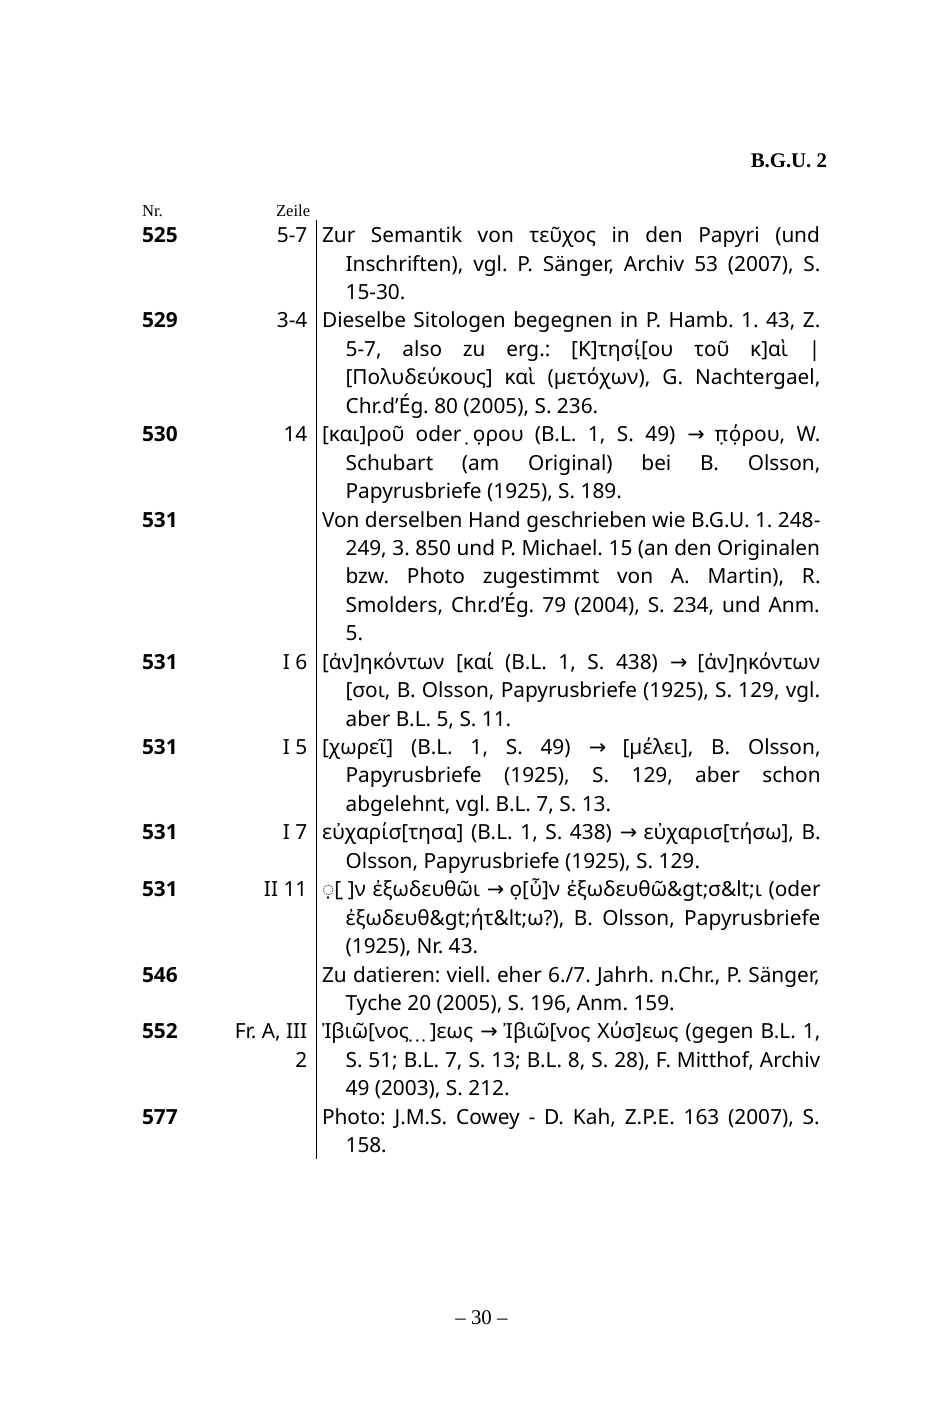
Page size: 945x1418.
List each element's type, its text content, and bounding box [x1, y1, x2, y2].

table_cell 530 [136, 419, 224, 505]
table_cell 3-4 [224, 306, 316, 419]
table_cell Ι 6 [224, 647, 316, 732]
table_cell 531 [136, 818, 224, 874]
table_cell I 7 [224, 818, 316, 874]
table_cell Von derselben Hand geschrieben wie B.G.U. 1. 248-249, 3. 850 und P. Michael. 15 (an den Originalen bzw. Photo zugestimmt von A. Martin), R. Smolders, Chr.d’Ég. 79 (2004), S. 234, und Anm. 5. [317, 505, 827, 647]
table_cell [χωρεῖ] (B.L. 1, S. 49) → [μέλει], B. Olsson, Papyrusbriefe (1925), S. 129, aber schon abgelehnt, vgl. B.L. 7, S. 13. [317, 732, 827, 817]
table_cell Fr. A, III 2 [224, 1017, 316, 1102]
table_cell 531 [136, 732, 224, 817]
table_cell II 11 [224, 874, 316, 960]
table_cell Zu datieren: viell. eher 6./7. Jahrh. n.Chr., P. Sänger, Tyche 20 (2005), S. 196, Anm. 159. [317, 960, 827, 1017]
table_cell 577 [136, 1102, 224, 1159]
table_cell 529 [136, 306, 224, 419]
table_cell Photo: J.M.S. Cowey - D. Kah, Z.P.E. 163 (2007), S. 158. [317, 1102, 827, 1159]
table_cell 531 [136, 505, 224, 647]
table_cell Ἰβιῶ[νος ̣ ̣ ̣]εως → Ἰβιῶ[νος Χύσ]εως (gegen B.L. 1, S. 51; B.L. 7, S. 13; B.L. 8, S. 28), F. Mitthof, Archiv 49 (2003), S. 212. [317, 1017, 827, 1102]
table_cell Dieselbe Sitologen begegnen in P. Hamb. 1. 43, Z. 5-7, also zu erg.: [Κ]τησί̣[ου τοῦ κ]αὶ | [Πολυδεύκους] καὶ (μετόχων), G. Nachtergael, Chr.d’Ég. 80 (2005), S. 236. [317, 306, 827, 419]
table_header Zeile [224, 201, 316, 220]
table_header [316, 201, 827, 220]
table_cell [224, 1102, 316, 1159]
table_cell [224, 960, 316, 1017]
table_cell ̣[ ̣]ν ἐξωδευθῶι → ο̣[ὖ]ν ἐξωδευθῶ&gt;σ&lt;ι (oder ἐξωδευθ&gt;ήτ&lt;ω?), B. Olsson, Papyrusbriefe (1925), Nr. 43. [317, 874, 827, 960]
table_cell Zur Semantik von τεῦχος in den Papyri (und Inschriften), vgl. P. Sänger, Archiv 53 (2007), S. 15-30. [317, 220, 827, 306]
table_header Nr. [136, 201, 224, 220]
table_cell 531 [136, 647, 224, 732]
table_cell 525 [136, 220, 224, 306]
table_cell 5-7 [224, 220, 316, 306]
table_cell [ἀν]ηκόντων [καί (B.L. 1, S. 438) → [ἀν]ηκόντων [σοι, B. Olsson, Papyrusbriefe (1925), S. 129, vgl. aber B.L. 5, S. 11. [317, 647, 827, 732]
table_cell 14 [224, 419, 316, 505]
table_cell εὐχαρίσ[τησα] (B.L. 1, S. 438) → εὐχαρισ[τήσω], B. Olsson, Papyrusbriefe (1925), S. 129. [317, 818, 827, 874]
table_cell 531 [136, 874, 224, 960]
table_cell I 5 [224, 732, 316, 817]
table_cell [224, 505, 316, 647]
table_cell 552 [136, 1017, 224, 1102]
table_cell [και]ροῦ oder ̣ο̣ρου (B.L. 1, S. 49) → π̣ό̣ρου, W. Schubart (am Original) bei B. Olsson, Papyrusbriefe (1925), S. 189. [317, 419, 827, 505]
table_cell 546 [136, 960, 224, 1017]
